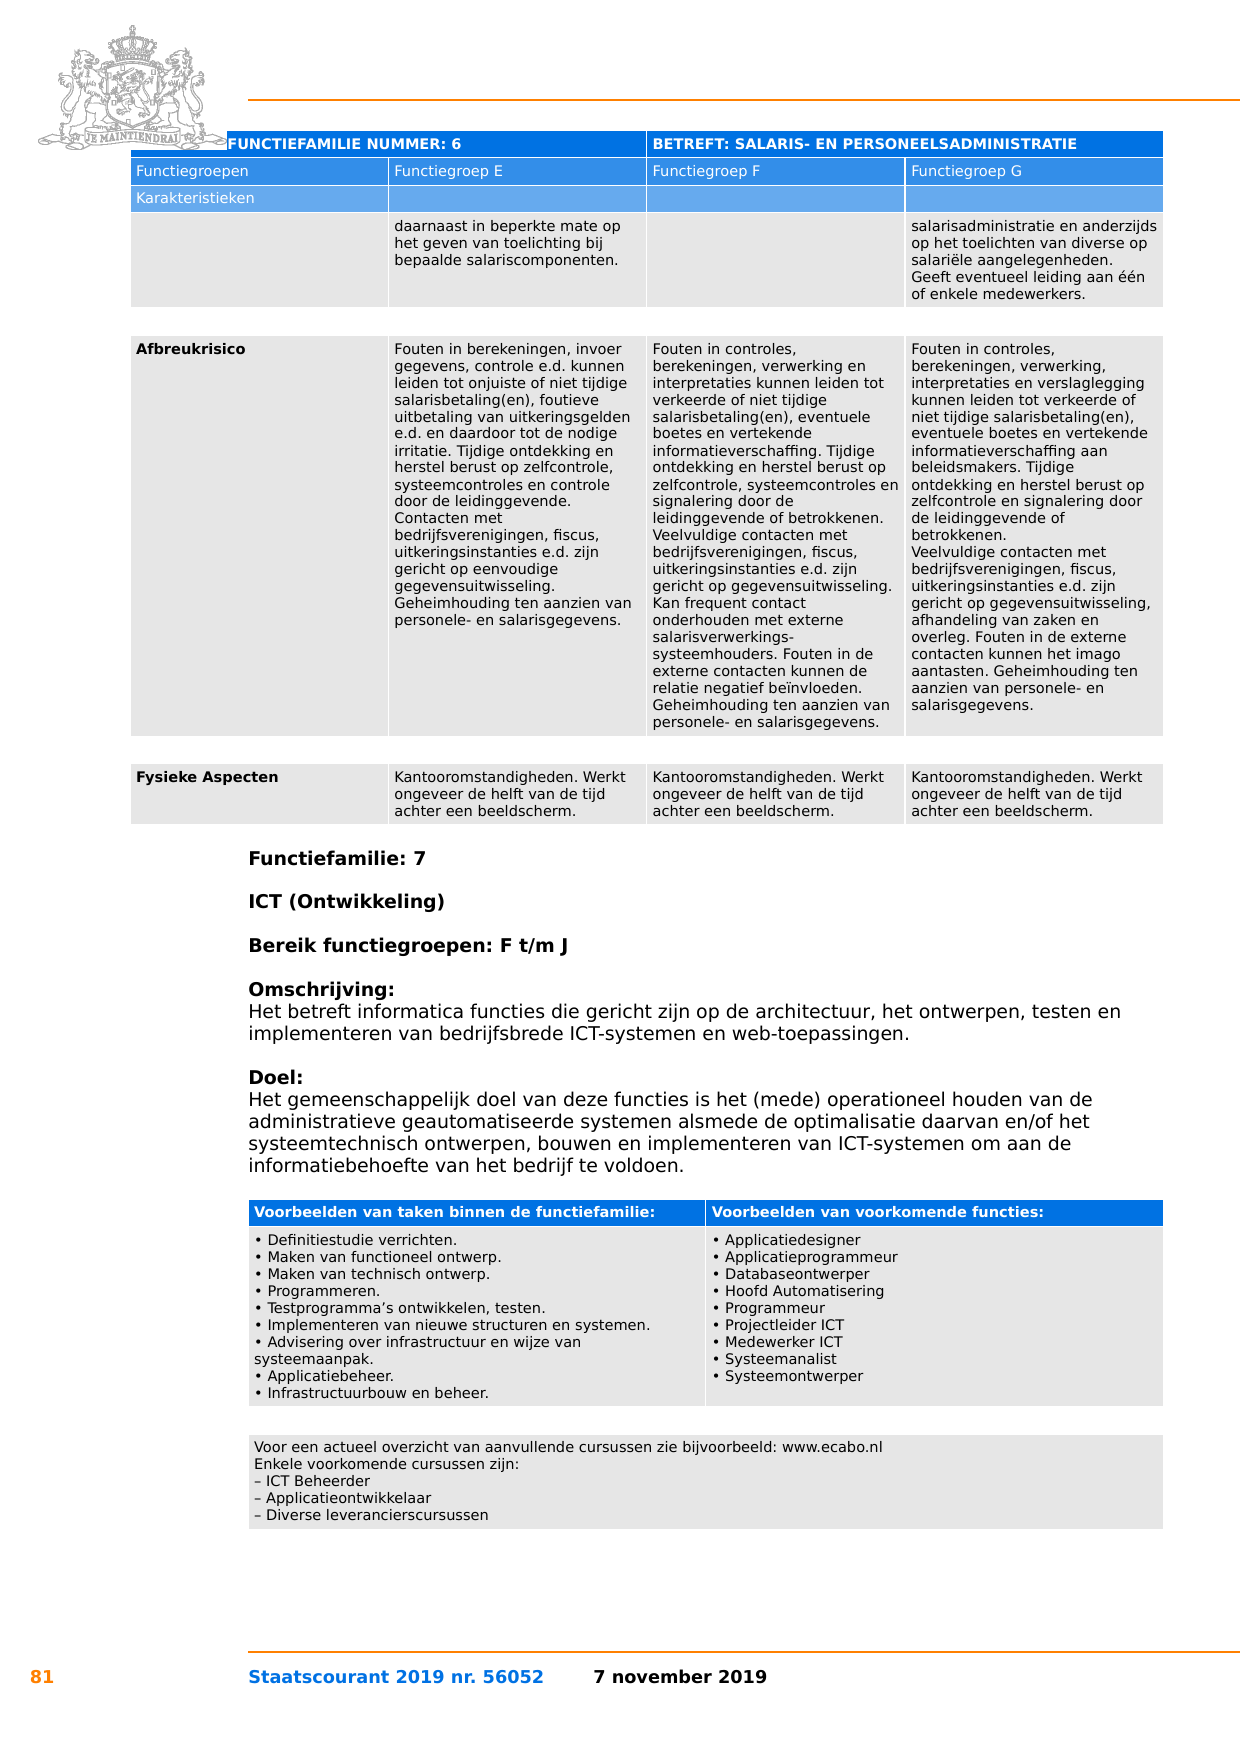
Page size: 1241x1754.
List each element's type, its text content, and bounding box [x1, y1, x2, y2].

table_cell Kantooromstandigheden. Werkt ongeveer de helft van de tijd achter een beeldscherm. [647, 764, 904, 824]
picture [38, 25, 227, 150]
text Omschrijving: [248, 979, 1163, 1001]
table_cell salarisadministratie en anderzijds op het toelichten van diverse op salariële aangelegenheden. Geeft eventueel leiding aan één of enkele medewerkers. [906, 213, 1163, 307]
subtitle Bereik functiegroepen: F t/m J [248, 935, 1163, 957]
table_cell [906, 186, 1163, 212]
table_cell Functiegroep F [647, 158, 904, 185]
table_header Voorbeelden van taken binnen de functiefamilie: [249, 1200, 705, 1226]
table_cell [647, 737, 904, 763]
table_header Voorbeelden van voorkomende functies: [706, 1200, 1163, 1226]
table_cell Karakteristieken [131, 186, 388, 212]
text Doel: [248, 1067, 1163, 1089]
table_cell [647, 213, 904, 307]
table_cell [647, 309, 904, 335]
table_cell [389, 737, 646, 763]
table_cell [389, 186, 646, 212]
table_header FUNCTIEFAMILIE NUMMER: 6 [131, 131, 646, 157]
text Het betreft informatica functies die gericht zijn op de architectuur, het ontwerpen, testen en implementeren van bedrijfsbrede ICT-systemen en web-toepassingen. [248, 1001, 1163, 1045]
table_cell [647, 186, 904, 212]
table_cell Fysieke Aspecten [131, 764, 388, 824]
table_cell Afbreukrisico [131, 336, 388, 736]
table_cell Kantooromstandigheden. Werkt ongeveer de helft van de tijd achter een beeldscherm. [389, 764, 646, 824]
table_cell [249, 1407, 1163, 1433]
table_cell Fouten in controles, berekeningen, verwerking, interpretaties en verslaglegging kunnen leiden tot verkeerde of niet tijdige salarisbetaling(en), eventuele boetes en vertekende informatieverschaffing aan beleidsmakers. Tijdige ontdekking en herstel berust op zelfcontrole en signalering door de leidinggevende of betrokkenen. Veelvuldige contacten met bedrijfsverenigingen, fiscus, uitkeringsinstanties e.d. zijn gericht op gegevensuitwisseling, afhandeling van zaken en overleg. Fouten in de externe contacten kunnen het imago aantasten. Geheimhouding ten aanzien van personele- en salarisgegevens. [906, 336, 1163, 736]
table_cell [906, 737, 1163, 763]
table_cell [131, 737, 388, 763]
table_cell Fouten in controles, berekeningen, verwerking en interpretaties kunnen leiden tot verkeerde of niet tijdige salarisbetaling(en), eventuele boetes en vertekende informatieverschaffing. Tijdige ontdekking en herstel berust op zelfcontrole, systeemcontroles en signalering door de leidinggevende of betrokkenen. Veelvuldige contacten met bedrijfsverenigingen, fiscus, uitkeringsinstanties e.d. zijn gericht op gegevensuitwisseling. Kan frequent contact onderhouden met externe salarisverwerkings-systeemhouders. Fouten in de externe contacten kunnen de relatie negatief beïnvloeden. Geheimhouding ten aanzien van personele- en salarisgegevens. [647, 336, 904, 736]
table_cell Kantooromstandigheden. Werkt ongeveer de helft van de tijd achter een beeldscherm. [906, 764, 1163, 824]
table_cell • Definitiestudie verrichten. • Maken van functioneel ontwerp. • Maken van technisch ontwerp. • Programmeren. • Testprogramma’s ontwikkelen, testen. • Implementeren van nieuwe structuren en systemen. • Advisering over infrastructuur en wijze van systeemaanpak. • Applicatiebeheer. • Infrastructuurbouw en beheer. [249, 1227, 705, 1406]
table_cell [389, 309, 646, 335]
table_cell [131, 213, 388, 307]
table_header BETREFT: SALARIS- EN PERSONEELSADMINISTRATIE [647, 131, 1163, 157]
table_cell Functiegroep G [906, 158, 1163, 185]
subtitle ICT (Ontwikkeling) [248, 891, 1163, 913]
table_cell Fouten in berekeningen, invoer gegevens, controle e.d. kunnen leiden tot onjuiste of niet tijdige salarisbetaling(en), foutieve uitbetaling van uitkeringsgelden e.d. en daardoor tot de nodige irritatie. Tijdige ontdekking en herstel berust op zelfcontrole, systeemcontroles en controle door de leidinggevende. Contacten met bedrijfsverenigingen, fiscus, uitkeringsinstanties e.d. zijn gericht op eenvoudige gegevensuitwisseling. Geheimhouding ten aanzien van personele- en salarisgegevens. [389, 336, 646, 736]
text Het gemeenschappelijk doel van deze functies is het (mede) operationeel houden van de administratieve geautomatiseerde systemen alsmede de optimalisatie daarvan en/of het systeemtechnisch ontwerpen, bouwen en implementeren van ICT-systemen om aan de informatiebehoefte van het bedrijf te voldoen. [248, 1089, 1163, 1177]
table_cell Functiegroep E [389, 158, 646, 185]
table_cell Functiegroepen [131, 158, 388, 185]
table_cell • Applicatiedesigner • Applicatieprogrammeur • Databaseontwerper • Hoofd Automatisering • Programmeur • Projectleider ICT • Medewerker ICT • Systeemanalist • Systeemontwerper [706, 1227, 1163, 1406]
subtitle Functiefamilie: 7 [248, 847, 1163, 869]
table_cell [906, 309, 1163, 335]
table_cell [131, 309, 388, 335]
table_cell daarnaast in beperkte mate op het geven van toelichting bij bepaalde salariscomponenten. [389, 213, 646, 307]
table_cell Voor een actueel overzicht van aanvullende cursussen zie bijvoorbeeld: www.ecabo.nl Enkele voorkomende cursussen zijn: – ICT Beheerder – Applicatieontwikkelaar – Diverse leverancierscursussen [249, 1435, 1163, 1529]
